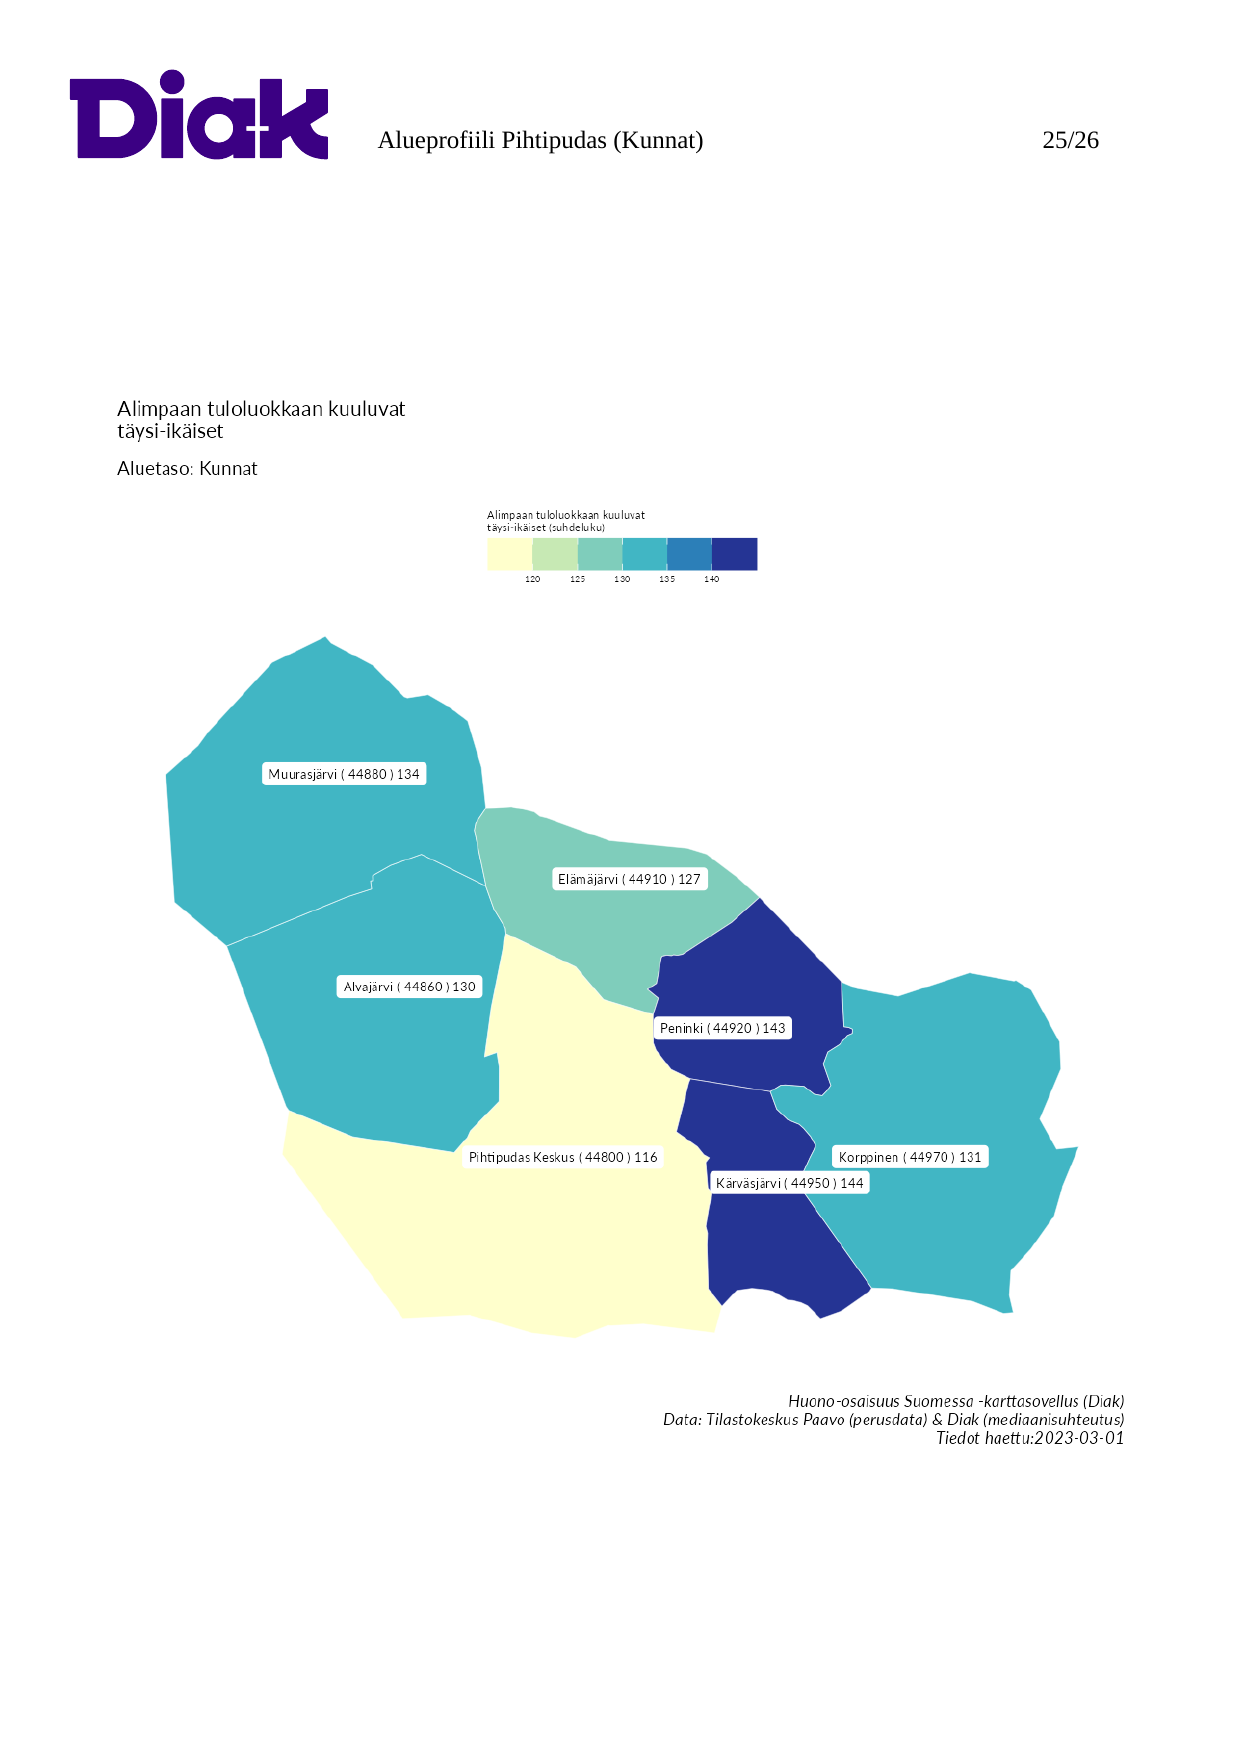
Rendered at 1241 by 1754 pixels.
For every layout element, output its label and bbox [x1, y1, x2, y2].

picture [61, 196, 1179, 1651]
